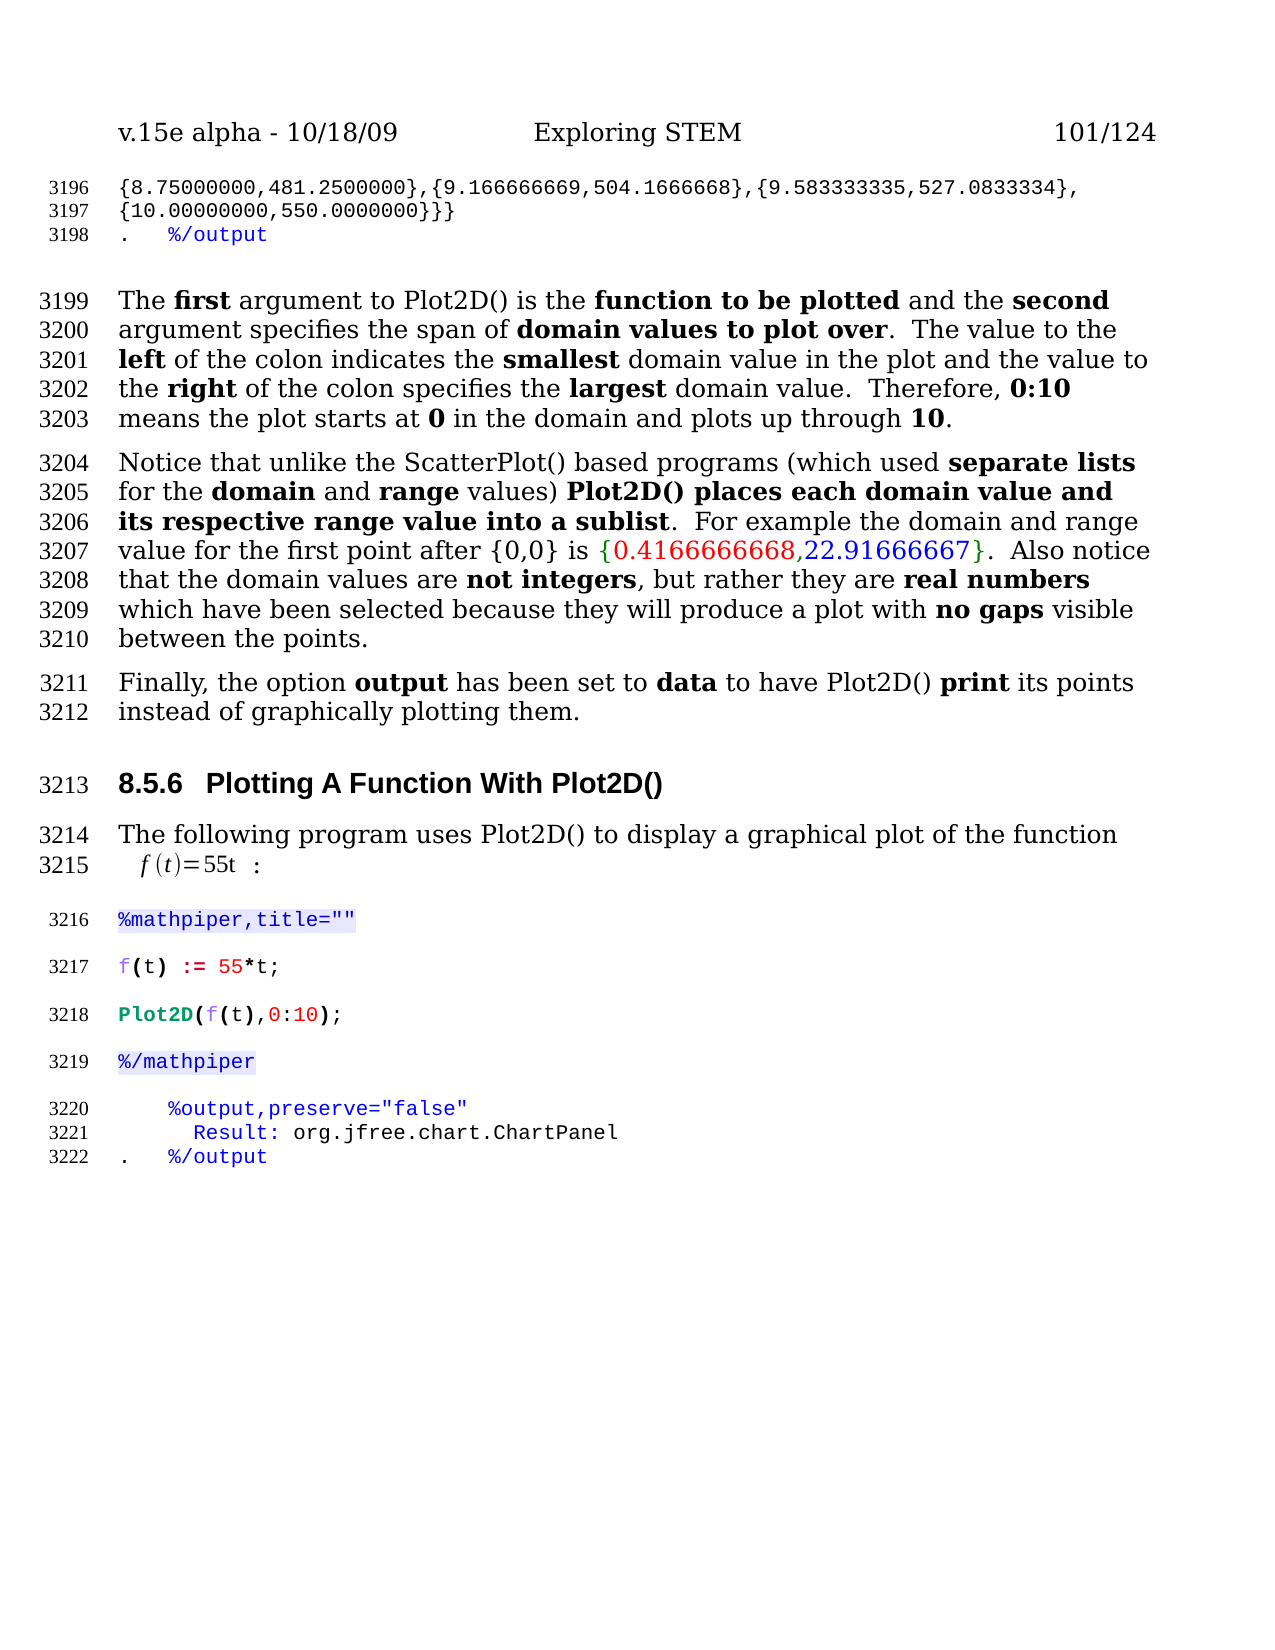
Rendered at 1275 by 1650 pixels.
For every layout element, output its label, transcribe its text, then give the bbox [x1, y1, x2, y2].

text The following program uses Plot2D() to display a graphical plot of the function: [118, 820, 1157, 879]
text {8.75000000,481.2500000},{9.166666669,504.1666668},{9.583333335,527.0833334},{10.00000000,550.0000000}}} [118, 177, 1157, 224]
text %output,preserve="false" [118, 1098, 1157, 1122]
subtitle Plotting A Function With Plot2D() [118, 766, 1157, 799]
text Finally, the option output has been set to data to have Plot2D() print its points instead of graphically plotting them. [118, 668, 1157, 727]
text %mathpiper,title="" [118, 909, 1157, 933]
text Result: org.jfree.chart.ChartPanel [118, 1122, 1157, 1146]
text Notice that unlike the ScatterPlot() based programs (which used separate lists for the domain and range values) Plot2D() places each domain value and its respective range value into a sublist. For example the domain and range value for the first point after {0,0} is {0.4166666668,22.91666667}. Also notice that the domain values are not integers, but rather they are real numbers which have been selected because they will produce a plot with no gaps visible between the points. [118, 448, 1157, 653]
text . %/output [118, 224, 1157, 248]
text f(t) := 55*t; [118, 957, 1157, 980]
text . %/output [118, 1146, 1157, 1169]
text %/mathpiper [118, 1051, 1157, 1075]
text Plot2D(f(t),0:10); [118, 1004, 1157, 1027]
text The first argument to Plot2D() is the function to be plotted and the second argument specifies the span of domain values to plot over. The value to the left of the colon indicates the smallest domain value in the plot and the value to the right of the colon specifies the largest domain value. Therefore, 0:10 means the plot starts at 0 in the domain and plots up through 10. [118, 286, 1157, 433]
